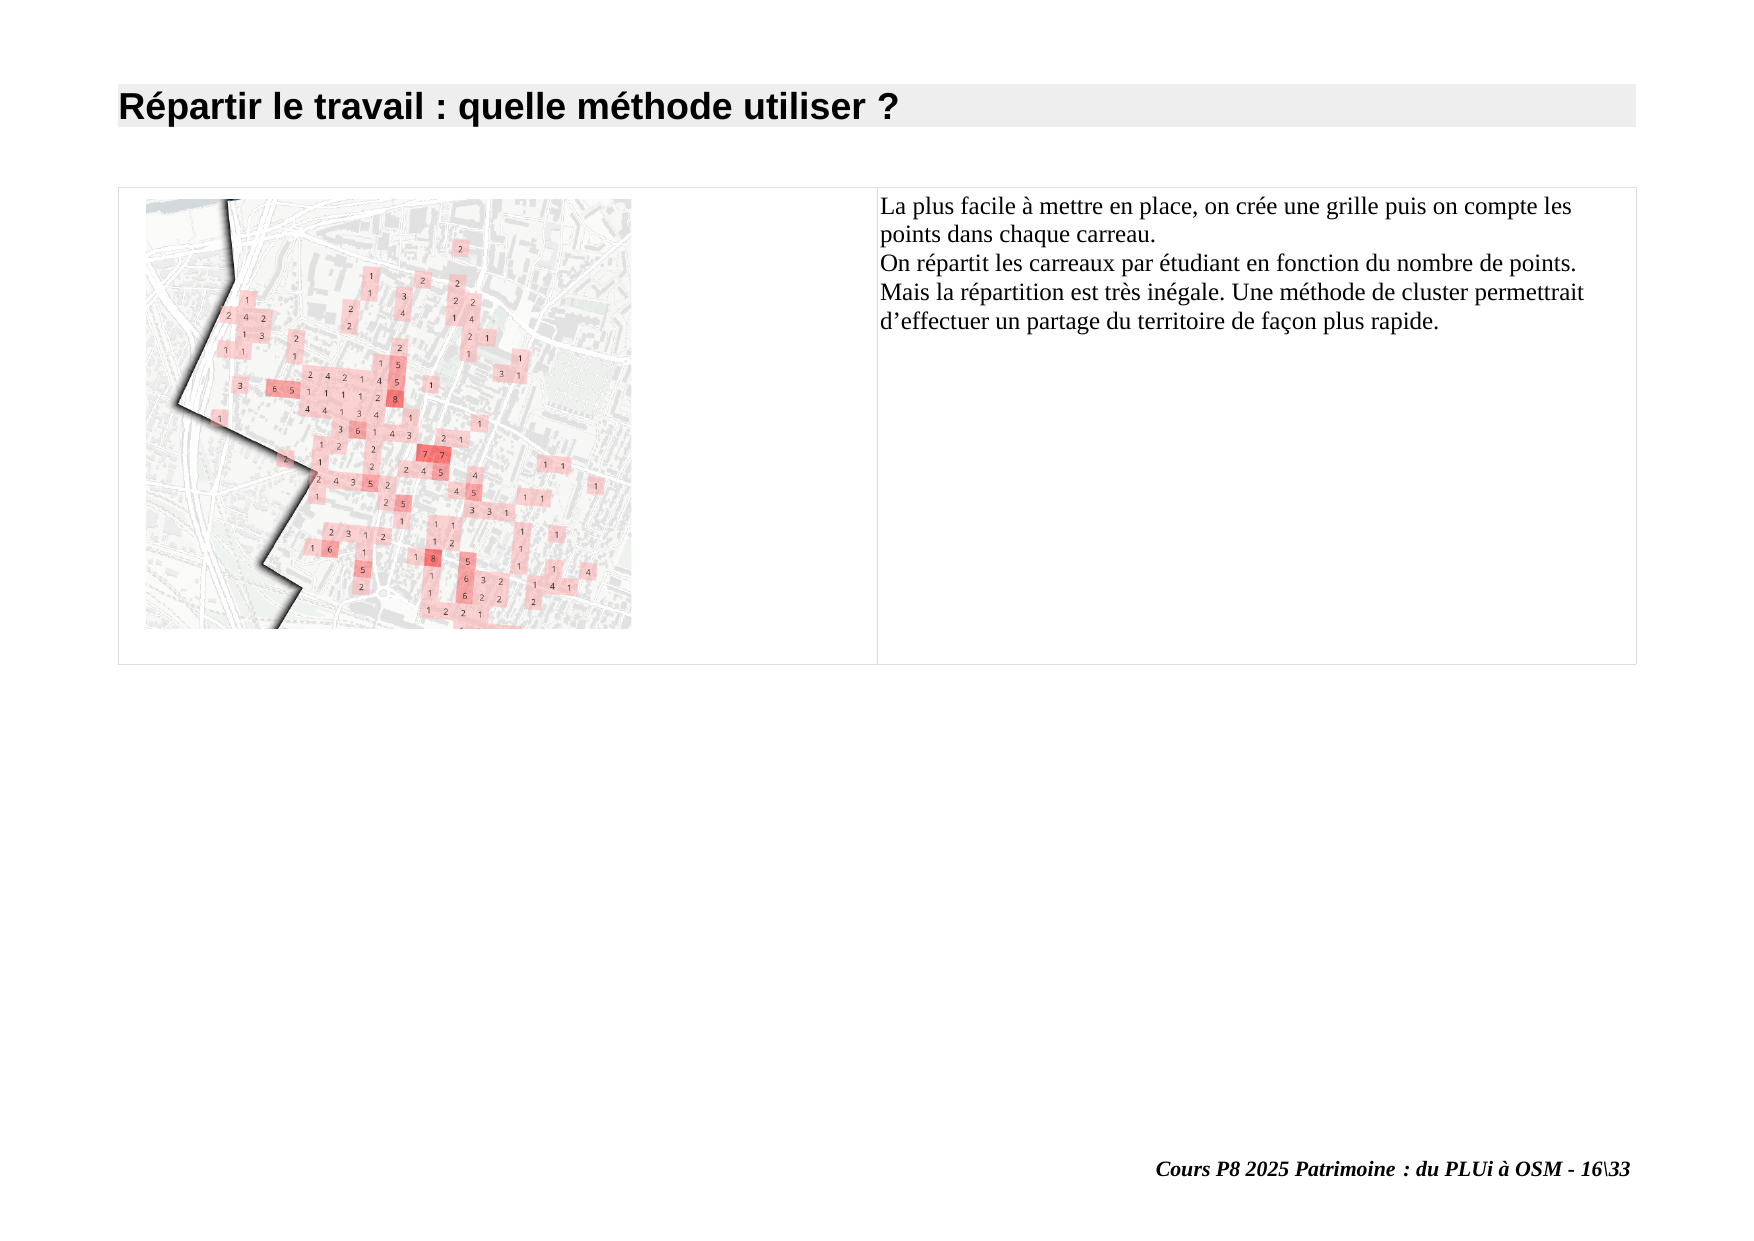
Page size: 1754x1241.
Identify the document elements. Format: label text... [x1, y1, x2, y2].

subtitle Répartir le travail : quelle méthode utiliser ? [118, 84, 1636, 127]
table_header La plus facile à mettre en place, on crée une grille puis on compte les points dans chaque carreau. On répartit les carreaux par étudiant en fonction du nombre de points. Mais la répartition est très inégale. Une méthode de cluster permettrait d’effectuer un partage du territoire de façon plus rapide. [878, 188, 1636, 663]
table_header [119, 188, 877, 663]
picture [145, 199, 632, 629]
